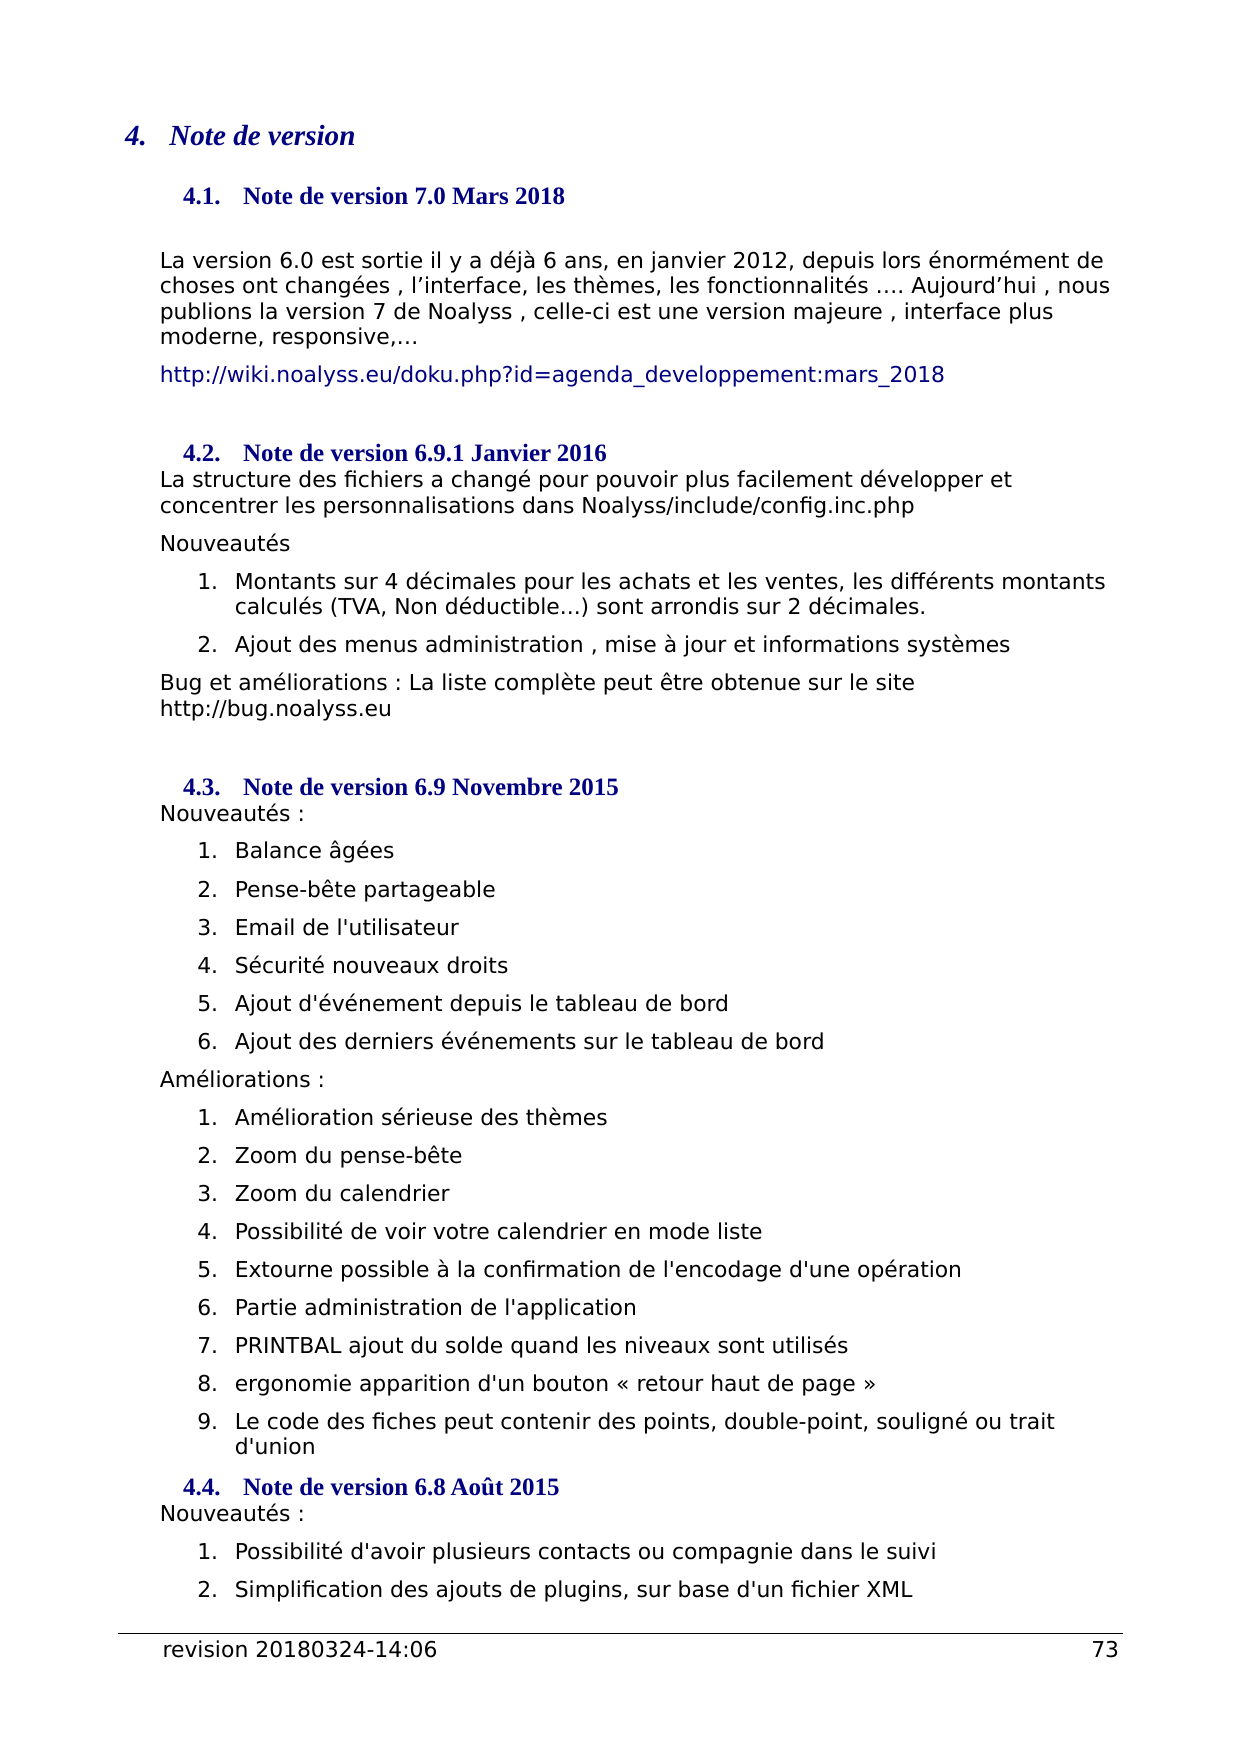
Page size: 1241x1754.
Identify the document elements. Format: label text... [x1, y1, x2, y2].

list ergonomie apparition d'un bouton « retour haut de page » [197, 1371, 1123, 1396]
list PRINTBAL ajout du solde quand les niveaux sont utilisés [197, 1333, 1123, 1358]
text Améliorations : [159, 1067, 1123, 1092]
list Zoom du calendrier [197, 1181, 1123, 1206]
list Extourne possible à la confirmation de l'encodage d'une opération [197, 1257, 1123, 1282]
list Zoom du pense-bête [197, 1143, 1123, 1168]
subtitle Note de version [117, 118, 1123, 152]
list Pense-bête partageable [197, 877, 1123, 902]
list Possibilité d'avoir plusieurs contacts ou compagnie dans le suivi [197, 1539, 1123, 1565]
text Nouveautés [159, 531, 1123, 556]
text Bug et améliorations : La liste complète peut être obtenue sur le site http://bug.noalyss.eu [159, 670, 1123, 721]
list Ajout d'événement depuis le tableau de bord [197, 991, 1123, 1016]
text La structure des fichiers a changé pour pouvoir plus facilement développer et concentrer les personnalisations dans Noalyss/include/config.inc.php [159, 467, 1123, 518]
list Simplification des ajouts de plugins, sur base d'un fichier XML [197, 1577, 1123, 1603]
text La version 6.0 est sortie il y a déjà 6 ans, en janvier 2012, depuis lors énormément de choses ont changées , l’interface, les thèmes, les fonctionnalités …. Aujourd’hui , nous publions la version 7 de Noalyss , celle-ci est une version majeure , interface plus moderne, responsive,… [159, 248, 1123, 350]
list Le code des fiches peut contenir des points, double-point, souligné ou trait d'union [197, 1409, 1123, 1460]
list Montants sur 4 décimales pour les achats et les ventes, les différents montants calculés (TVA, Non déductible...) sont arrondis sur 2 décimales. [197, 569, 1123, 620]
list Ajout des derniers événements sur le tableau de bord [197, 1029, 1123, 1054]
subtitle Note de version 7.0 Mars 2018 [177, 181, 1123, 210]
text Nouveautés : [159, 1501, 1123, 1527]
subtitle Note de version 6.9.1 Janvier 2016 [177, 438, 1123, 467]
list Ajout des menus administration , mise à jour et informations systèmes [197, 632, 1123, 658]
list Sécurité nouveaux droits [197, 953, 1123, 978]
text Nouveautés : [159, 801, 1123, 826]
subtitle Note de version 6.9 Novembre 2015 [177, 772, 1123, 801]
text http://wiki.noalyss.eu/doku.php?id=agenda_developpement:mars_2018 [159, 362, 1123, 388]
list Balance âgées [197, 839, 1123, 864]
subtitle Note de version 6.8 Août 2015 [177, 1472, 1123, 1501]
list Partie administration de l'application [197, 1295, 1123, 1320]
list Amélioration sérieuse des thèmes [197, 1105, 1123, 1130]
list Possibilité de voir votre calendrier en mode liste [197, 1219, 1123, 1244]
list Email de l'utilisateur [197, 915, 1123, 940]
